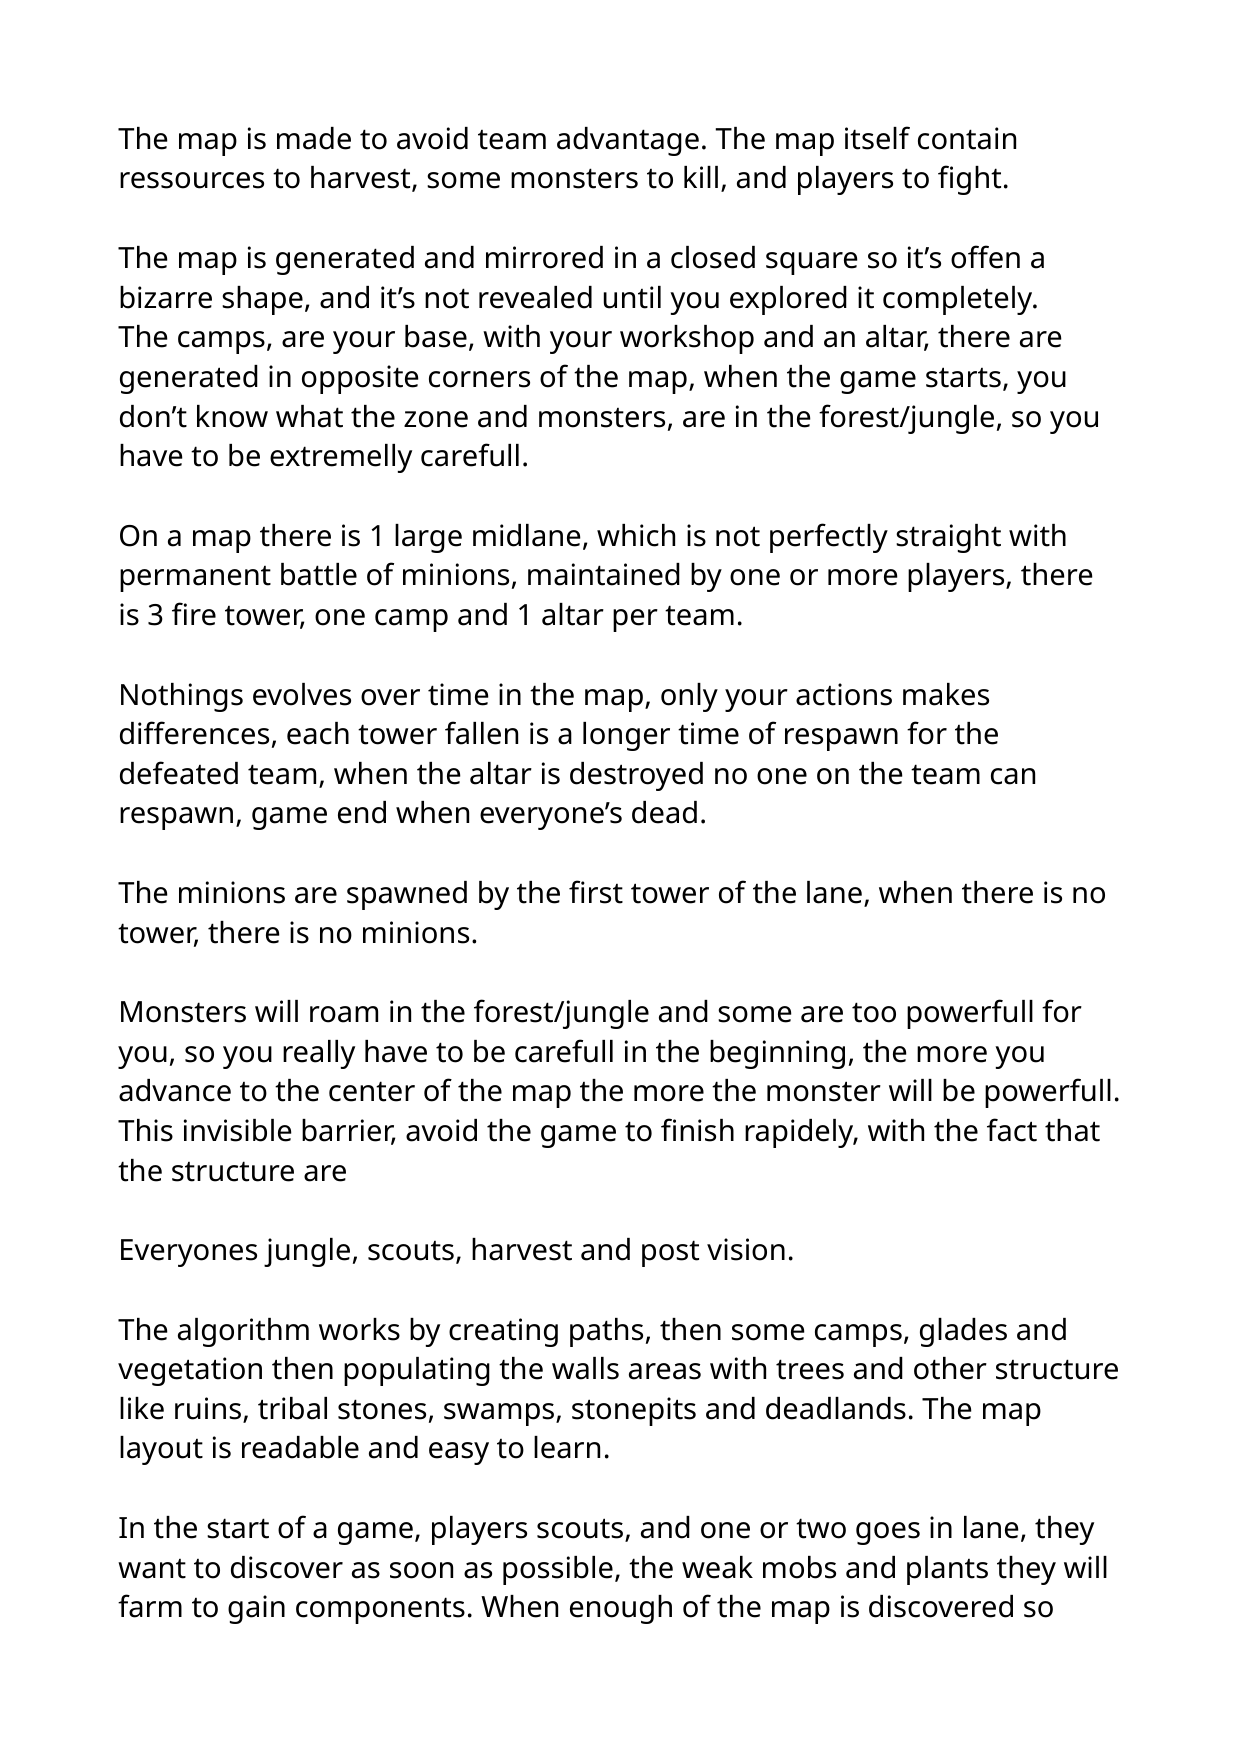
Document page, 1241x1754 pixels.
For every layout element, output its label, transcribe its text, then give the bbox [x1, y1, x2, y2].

text Nothings evolves over time in the map, only your actions makes differences, each tower fallen is a longer time of respawn for the defeated team, when the altar is destroyed no one on the team can respawn, game end when everyone’s dead. [118, 674, 1122, 832]
text The algorithm works by creating paths, then some camps, glades and vegetation then populating the walls areas with trees and other structure like ruins, tribal stones, swamps, stonepits and deadlands. The map layout is readable and easy to learn. [118, 1309, 1122, 1467]
text Everyones jungle, scouts, harvest and post vision. [118, 1229, 1122, 1269]
text The map is generated and mirrored in a closed square so it’s offen a bizarre shape, and it’s not revealed until you explored it completely. [118, 237, 1122, 317]
text Monsters will roam in the forest/jungle and some are too powerfull for you, so you really have to be carefull in the beginning, the more you advance to the center of the map the more the monster will be powerfull. This invisible barrier, avoid the game to finish rapidely, with the fact that the structure are [118, 991, 1122, 1190]
text The camps, are your base, with your workshop and an altar, there are generated in opposite corners of the map, when the game starts, you don’t know what the zone and monsters, are in the forest/jungle, so you have to be extremelly carefull. [118, 317, 1122, 475]
text The minions are spawned by the first tower of the lane, when there is no tower, there is no minions. [118, 872, 1122, 952]
text On a map there is 1 large midlane, which is not perfectly straight with permanent battle of minions, maintained by one or more players, there is 3 fire tower, one camp and 1 altar per team. [118, 515, 1122, 634]
text The map is made to avoid team advantage. The map itself contain ressources to harvest, some monsters to kill, and players to fight. [118, 118, 1122, 197]
text In the start of a game, players scouts, and one or two goes in lane, they want to discover as soon as possible, the weak mobs and plants they will farm to gain components. When enough of the map is discovered so [118, 1507, 1122, 1626]
